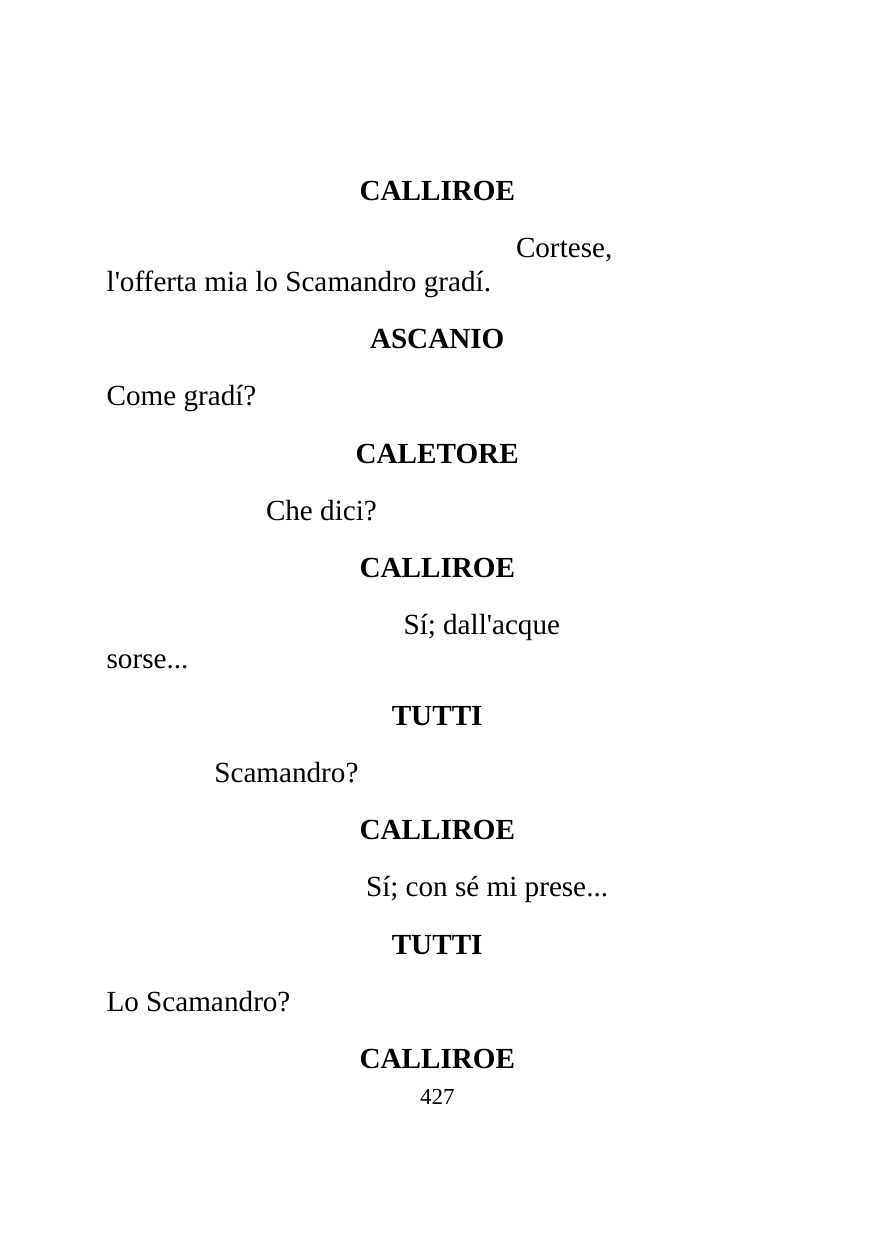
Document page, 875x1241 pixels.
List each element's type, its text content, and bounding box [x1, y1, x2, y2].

text l'offerta mia lo Scamandro gradí. [106, 264, 768, 298]
text Come gradí? [106, 378, 768, 412]
text Lo Scamandro? [106, 984, 768, 1017]
subtitle ASCANIO [106, 321, 768, 355]
subtitle TUTTI [106, 698, 768, 732]
subtitle CALLIROE [106, 550, 768, 584]
text Che dici? [266, 493, 768, 526]
text Cortese, [516, 231, 768, 264]
text sorse... [106, 641, 768, 674]
subtitle CALLIROE [106, 812, 768, 846]
text Sí; dall'acque [403, 607, 768, 641]
subtitle TUTTI [106, 927, 768, 960]
text Sí; con sé mi prese... [366, 869, 768, 903]
subtitle CALLIROE [106, 173, 768, 207]
text Scamandro? [214, 755, 768, 789]
subtitle CALETORE [106, 436, 768, 469]
subtitle CALLIROE [106, 1041, 768, 1075]
